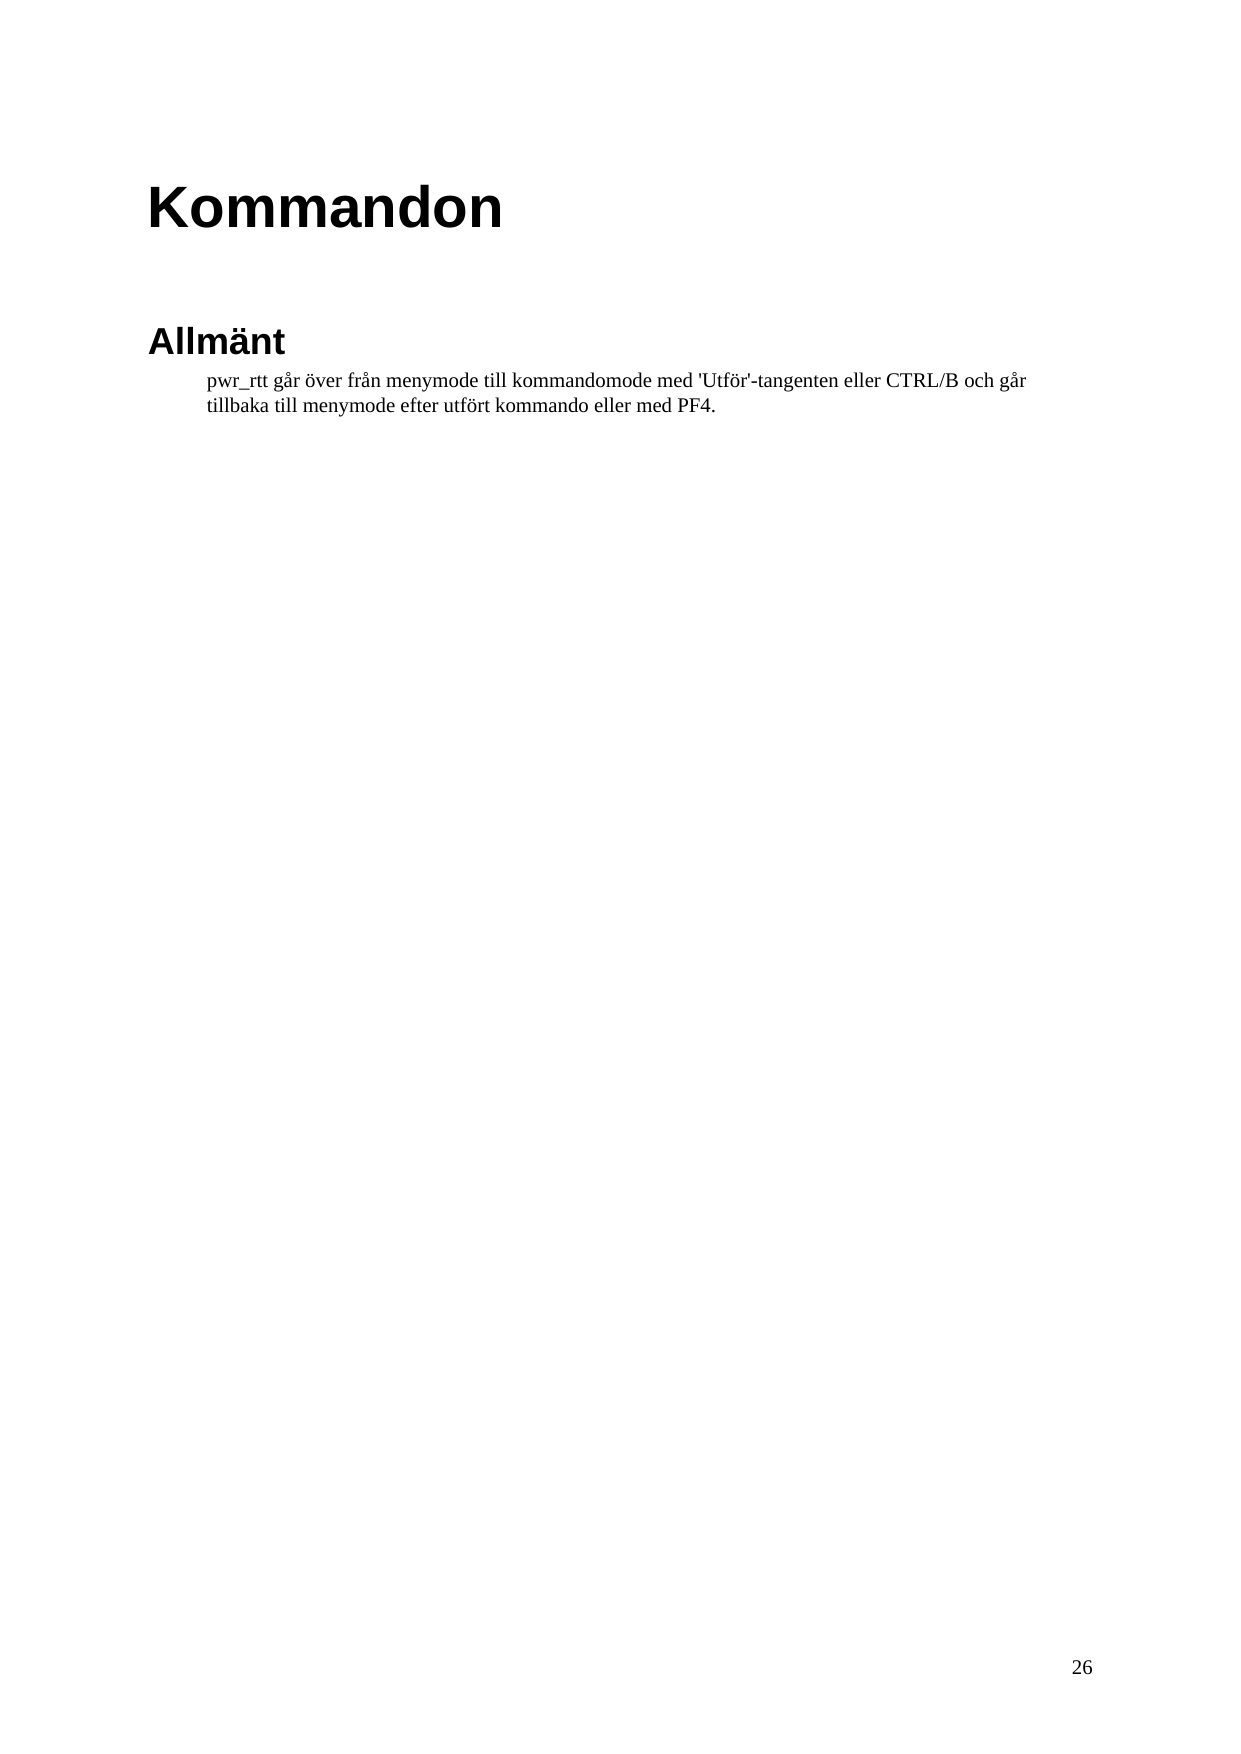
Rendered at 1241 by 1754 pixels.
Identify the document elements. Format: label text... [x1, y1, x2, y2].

text pwr_rtt går över från menymode till kommandomode med 'Utför'-tangenten eller CTRL/B och går tillbaka till menymode efter utfört kommando eller med PF4. [207, 368, 1093, 417]
subtitle Allmänt [148, 319, 1093, 362]
subtitle Kommandon [148, 173, 1093, 240]
